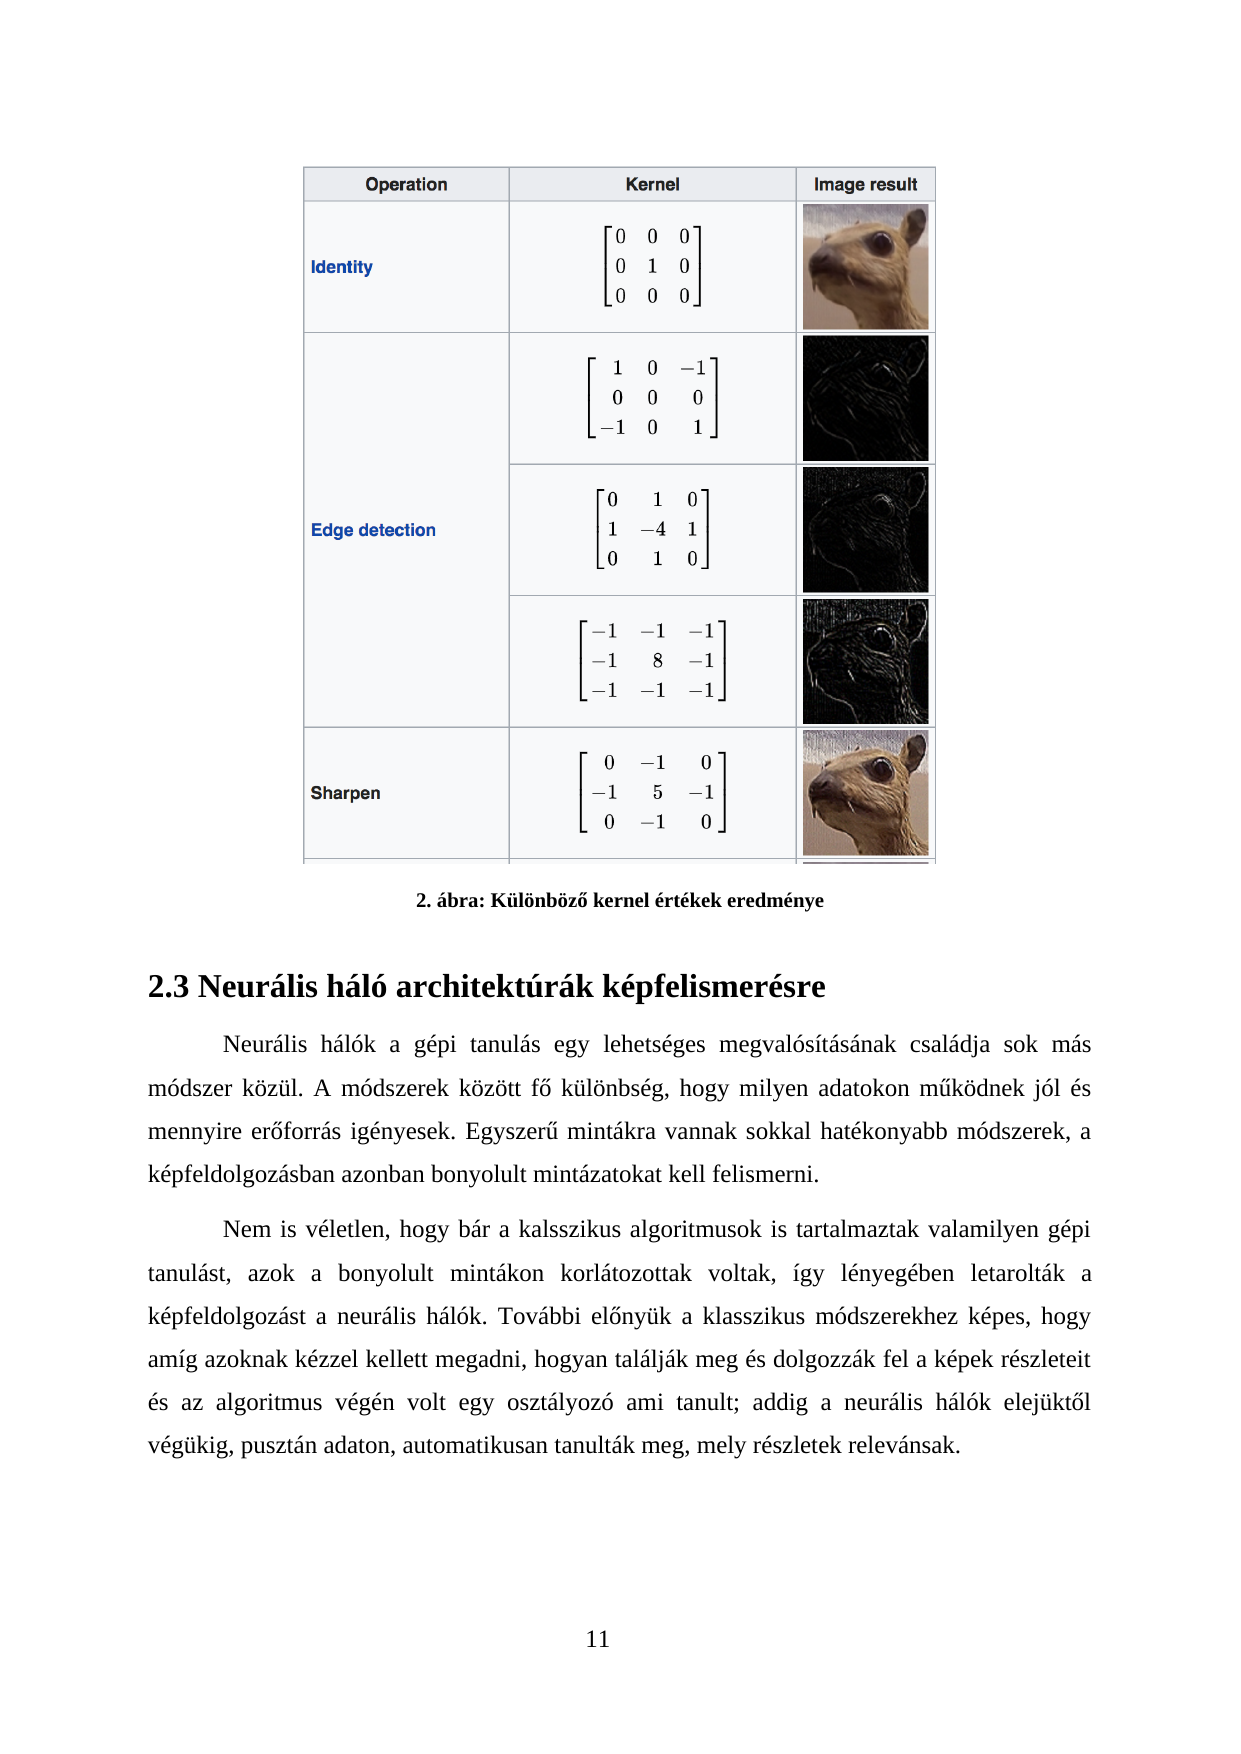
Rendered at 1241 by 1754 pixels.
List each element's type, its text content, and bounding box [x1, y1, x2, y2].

picture [299, 160, 942, 864]
subtitle Neurális háló architektúrák képfelismerésre [148, 966, 1092, 1004]
text 2. ábra: Különböző kernel értékek eredménye [299, 864, 941, 912]
text Nem is véletlen, hogy bár a kalsszikus algoritmusok is tartalmaztak valamilyen gépi tanulást, azok a bonyolult mintákon korlátozottak voltak, így lényegében letarolták a képfeldolgozást a neurális hálók. További előnyük a klasszikus módszerekhez képes, hogy amíg azoknak kézzel kellett megadni, hogyan találják meg és dolgozzák fel a képek részleteit és az algoritmus végén volt egy osztályozó ami tanult; addig a neurális hálók elejüktől végükig, pusztán adaton, automatikusan tanulták meg, mely részletek relevánsak. [148, 1214, 1092, 1459]
text Neurális hálók a gépi tanulás egy lehetséges megvalósításának családja sok más módszer közül. A módszerek között fő különbség, hogy milyen adatokon működnek jól és mennyire erőforrás igényesek. Egyszerű mintákra vannak sokkal hatékonyabb módszerek, a képfeldolgozásban azonban bonyolult mintázatokat kell felismerni. [148, 1029, 1092, 1188]
